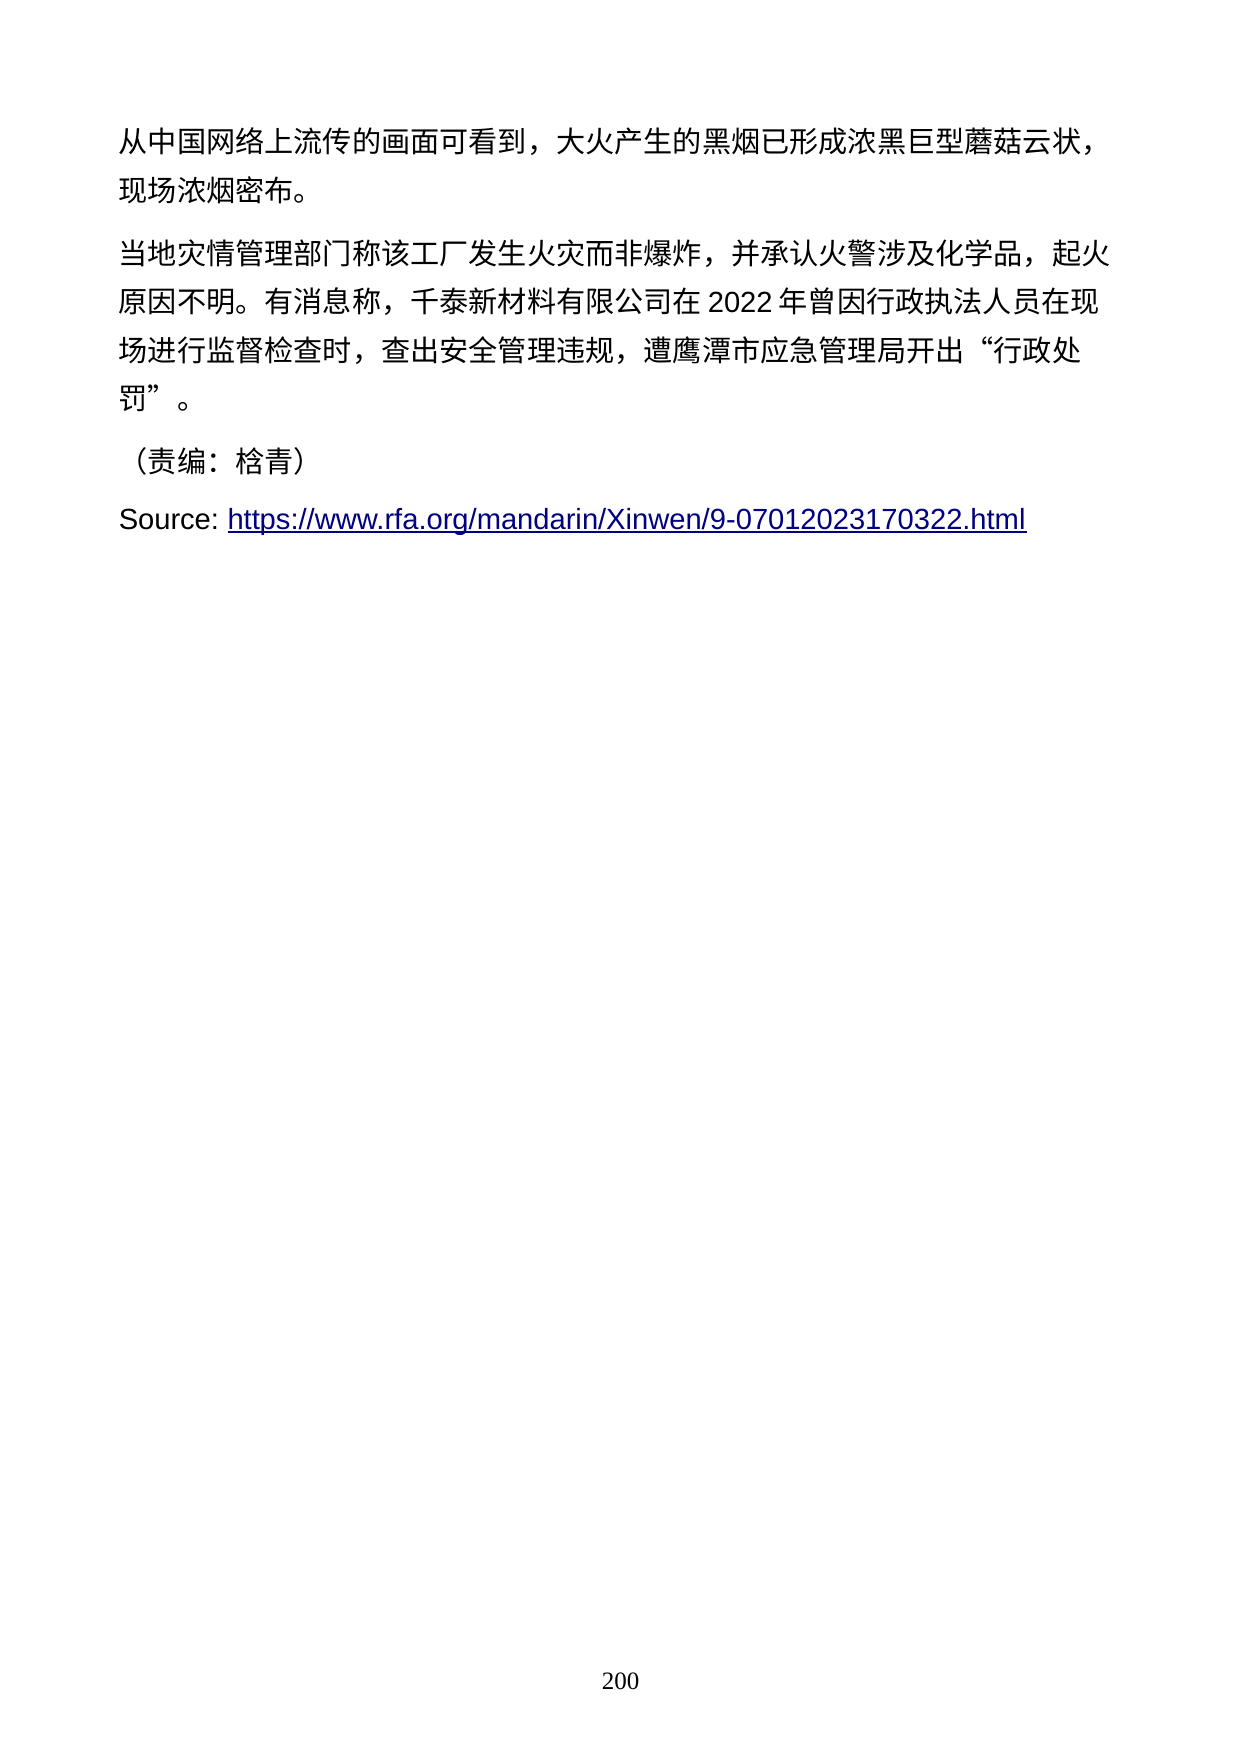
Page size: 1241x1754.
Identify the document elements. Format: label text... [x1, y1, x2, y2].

text 当地灾情管理部门称该工厂发生火灾而非爆炸，并承认火警涉及化学品，起火原因不明。有消息称，千泰新材料有限公司在2022年曾因行政执法人员在现场进行监督检查时，查出安全管理违规，遭鹰潭市应急管理局开出“行政处罚”。 [118, 230, 1122, 418]
text （责编：梒青） [118, 439, 1122, 481]
text Source: https://www.rfa.org/mandarin/Xinwen/9-07012023170322.html [118, 502, 1122, 536]
text 从中国网络上流传的画面可看到，大火产生的黑烟已形成浓黑巨型蘑菇云状，现场浓烟密布。 [118, 118, 1122, 209]
